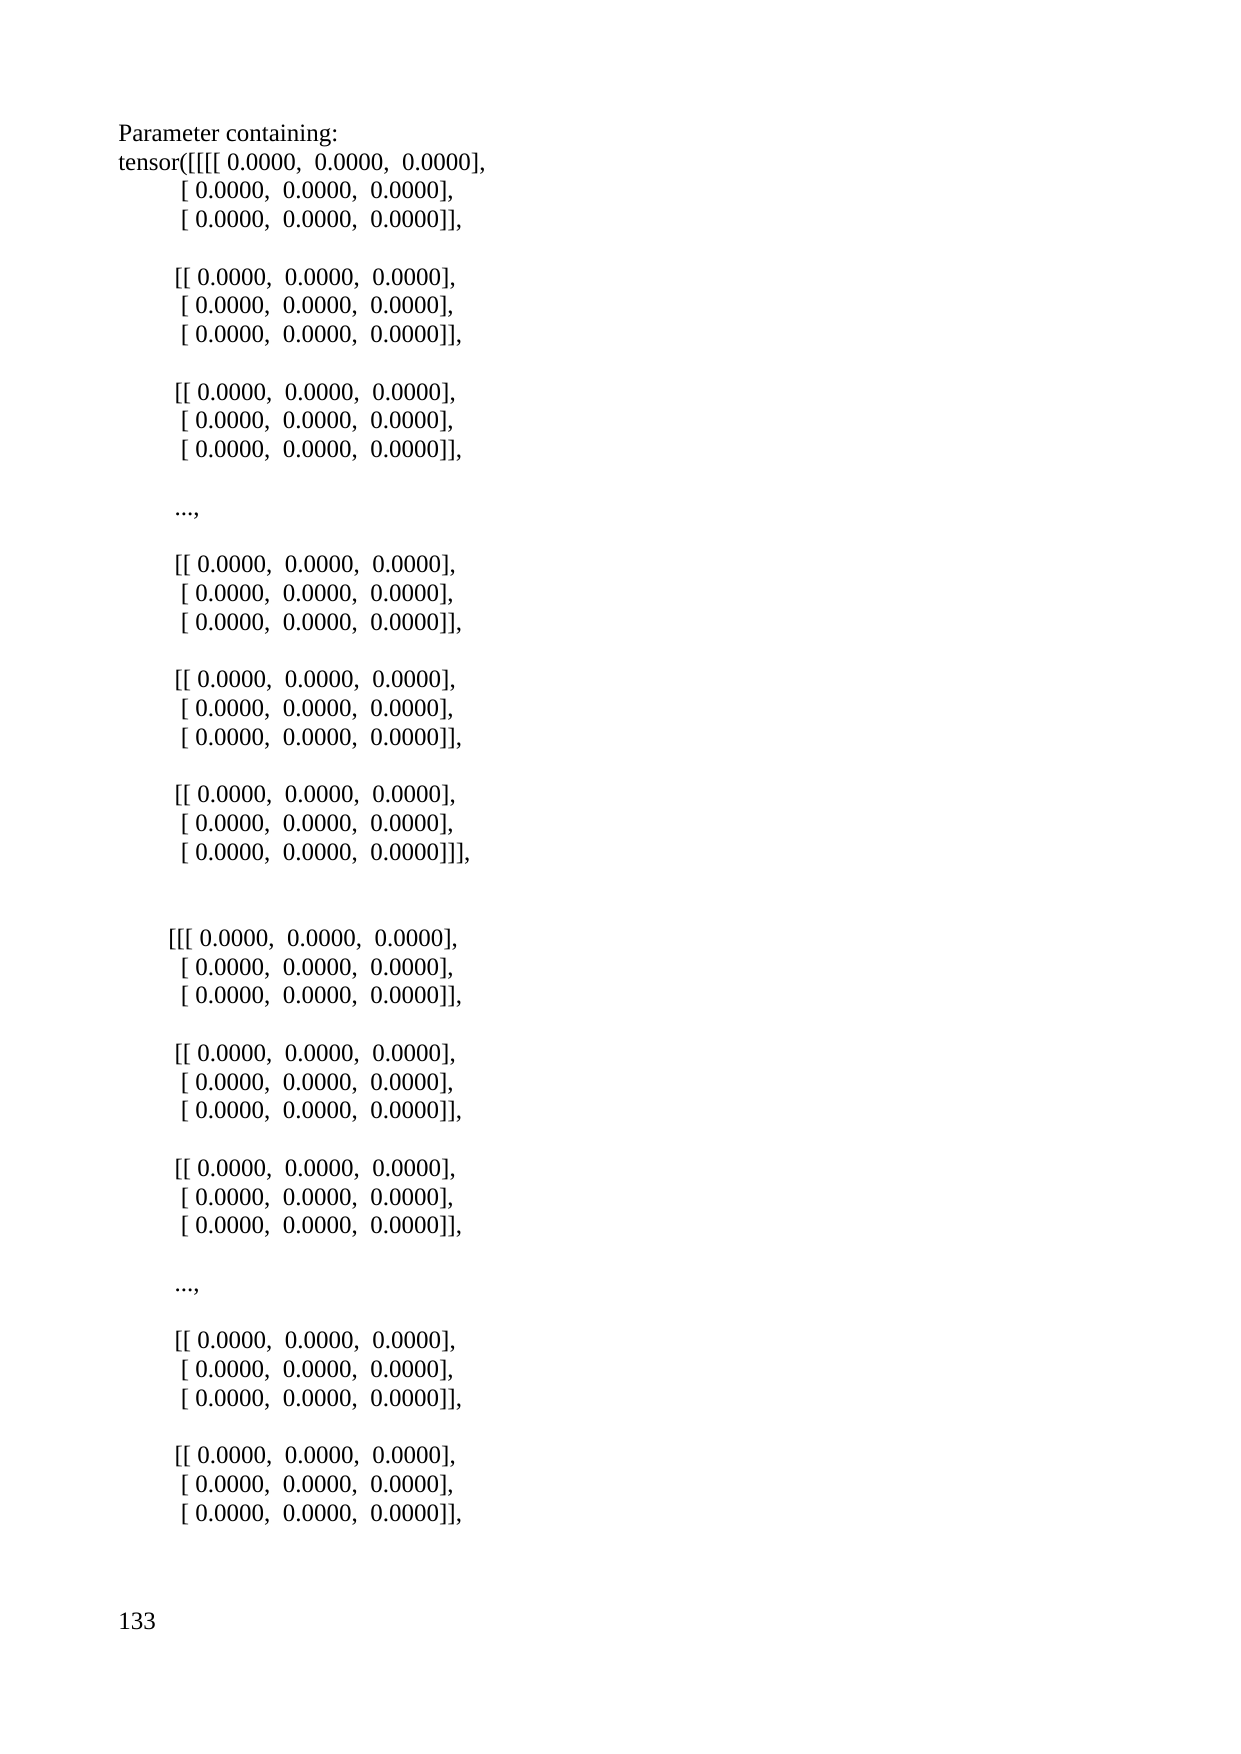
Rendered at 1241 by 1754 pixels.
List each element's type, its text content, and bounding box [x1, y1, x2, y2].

text [ 0.0000, 0.0000, 0.0000]], [118, 607, 1122, 636]
text [ 0.0000, 0.0000, 0.0000], [118, 578, 1122, 607]
text [ 0.0000, 0.0000, 0.0000]], [118, 1211, 1122, 1239]
text [ 0.0000, 0.0000, 0.0000]], [118, 1498, 1122, 1527]
text [[ 0.0000, 0.0000, 0.0000], [118, 1038, 1122, 1067]
text [ 0.0000, 0.0000, 0.0000]], [118, 981, 1122, 1009]
text [ 0.0000, 0.0000, 0.0000]], [118, 1383, 1122, 1412]
text [ 0.0000, 0.0000, 0.0000], [118, 693, 1122, 722]
text [ 0.0000, 0.0000, 0.0000], [118, 291, 1122, 319]
text [ 0.0000, 0.0000, 0.0000]], [118, 1096, 1122, 1124]
text ..., [118, 1268, 1122, 1297]
text [ 0.0000, 0.0000, 0.0000], [118, 808, 1122, 837]
text [[ 0.0000, 0.0000, 0.0000], [118, 1153, 1122, 1182]
text [[ 0.0000, 0.0000, 0.0000], [118, 779, 1122, 808]
text ..., [118, 492, 1122, 521]
text [ 0.0000, 0.0000, 0.0000], [118, 952, 1122, 981]
text [ 0.0000, 0.0000, 0.0000], [118, 1067, 1122, 1096]
text [[[ 0.0000, 0.0000, 0.0000], [118, 923, 1122, 952]
text [[ 0.0000, 0.0000, 0.0000], [118, 1326, 1122, 1354]
text [ 0.0000, 0.0000, 0.0000], [118, 176, 1122, 204]
text [ 0.0000, 0.0000, 0.0000], [118, 1182, 1122, 1211]
text [ 0.0000, 0.0000, 0.0000]], [118, 319, 1122, 348]
text tensor([[[[ 0.0000, 0.0000, 0.0000], [118, 147, 1122, 176]
text [[ 0.0000, 0.0000, 0.0000], [118, 549, 1122, 578]
text [[ 0.0000, 0.0000, 0.0000], [118, 664, 1122, 693]
text [[ 0.0000, 0.0000, 0.0000], [118, 262, 1122, 291]
text Parameter containing: [118, 118, 1122, 147]
text [[ 0.0000, 0.0000, 0.0000], [118, 1441, 1122, 1469]
text [ 0.0000, 0.0000, 0.0000]], [118, 722, 1122, 751]
text [ 0.0000, 0.0000, 0.0000], [118, 406, 1122, 434]
text [[ 0.0000, 0.0000, 0.0000], [118, 377, 1122, 406]
text [ 0.0000, 0.0000, 0.0000]], [118, 434, 1122, 463]
text [ 0.0000, 0.0000, 0.0000]], [118, 204, 1122, 233]
text [ 0.0000, 0.0000, 0.0000], [118, 1469, 1122, 1498]
text [ 0.0000, 0.0000, 0.0000]]], [118, 837, 1122, 866]
text [ 0.0000, 0.0000, 0.0000], [118, 1354, 1122, 1383]
